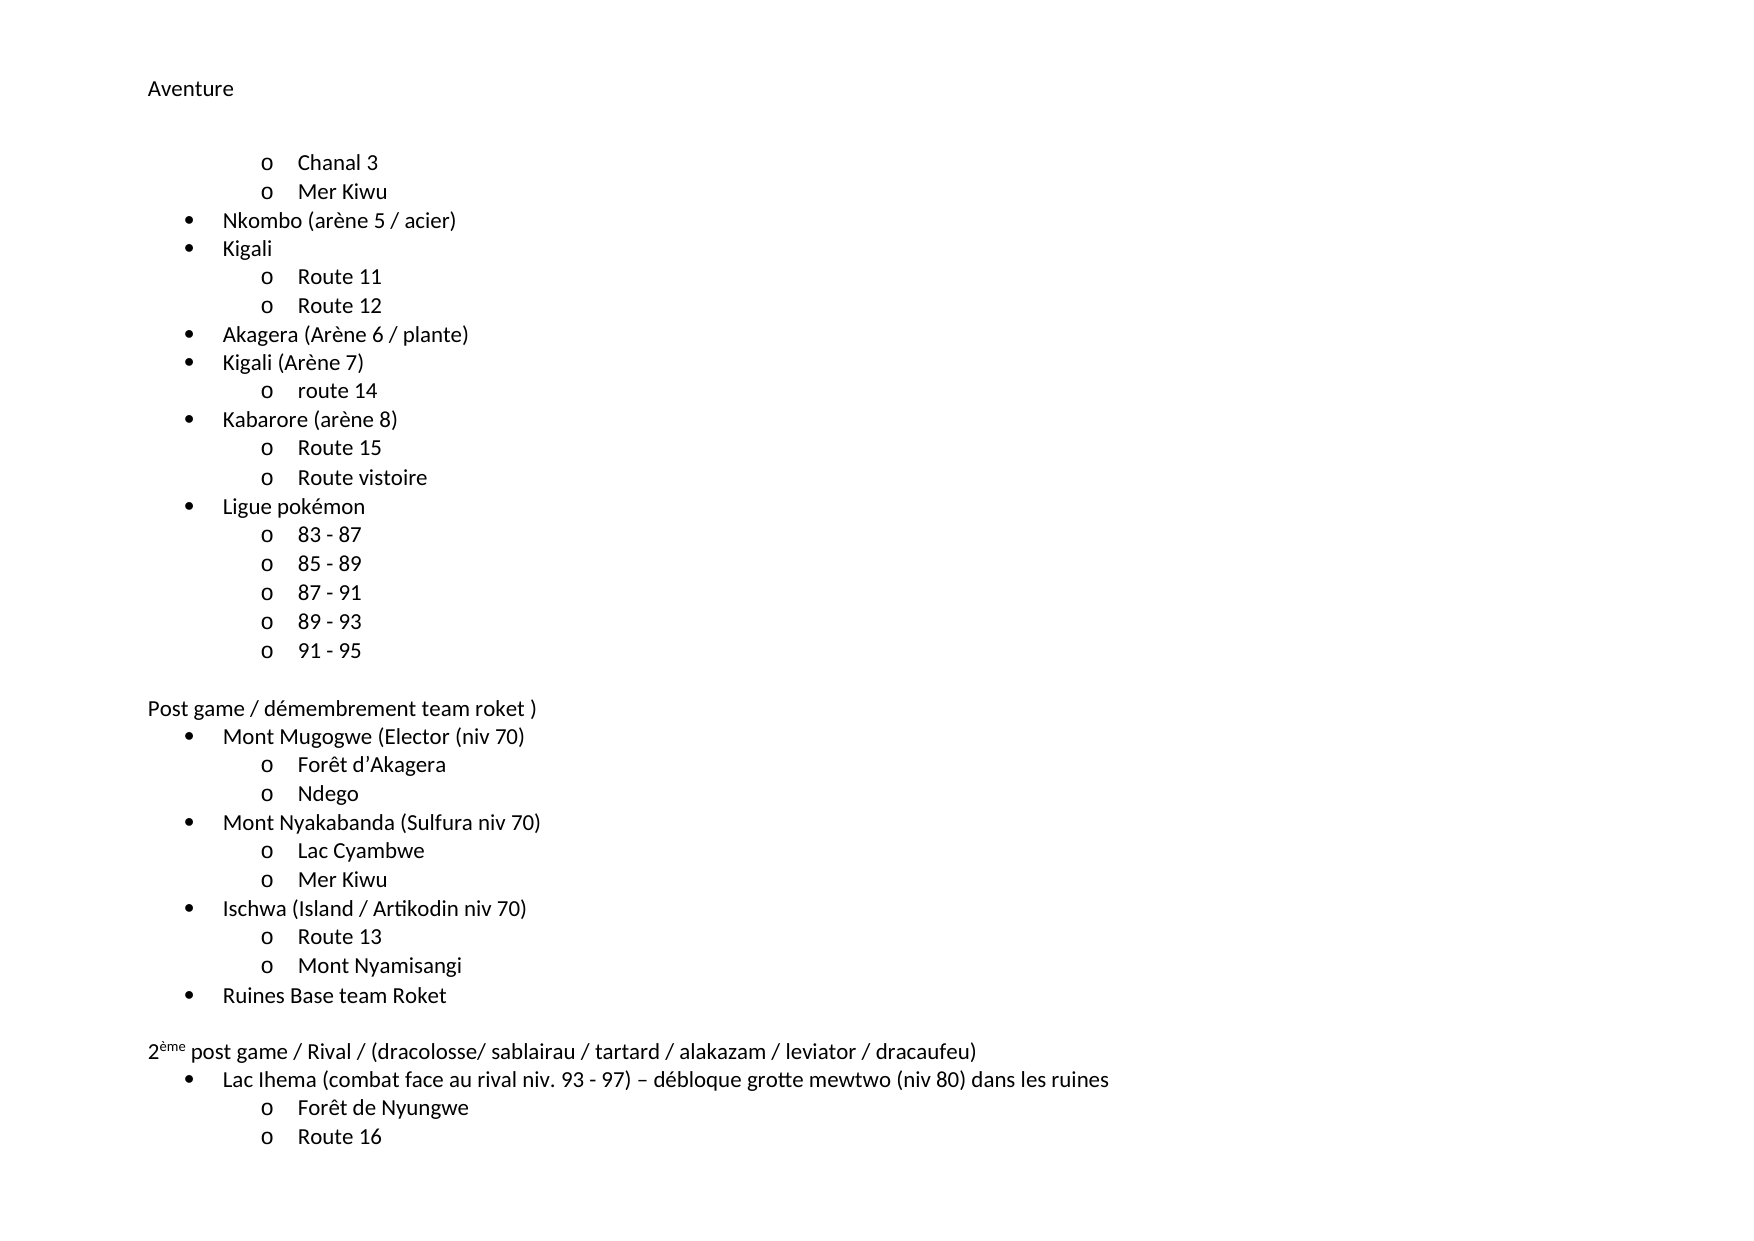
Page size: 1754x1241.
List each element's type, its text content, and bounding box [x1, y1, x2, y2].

list Forêt de Nyungwe [260, 1093, 1606, 1122]
text 2ème post game / Rival / (dracolosse/ sablairau / tartard / alakazam / leviator / dracaufeu) [148, 1037, 1606, 1065]
list 87 - 91 [260, 578, 1606, 607]
list Ndego [260, 779, 1606, 808]
list 85 - 89 [260, 549, 1606, 578]
list Ruines Base team Roket [185, 981, 1606, 1009]
list Mont Mugogwe (Elector (niv 70) [185, 722, 1606, 750]
list Route 11 [260, 262, 1606, 291]
list Mer Kiwu [260, 177, 1606, 206]
list 89 - 93 [260, 607, 1606, 637]
list Chanal 3 [260, 148, 1606, 177]
list Route 13 [260, 922, 1606, 952]
list Mont Nyakabanda (Sulfura niv 70) [185, 808, 1606, 836]
list Ischwa (Island / Artikodin niv 70) [185, 894, 1606, 922]
list Ligue pokémon [185, 492, 1606, 520]
list 91 - 95 [260, 637, 1606, 666]
list Mer Kiwu [260, 865, 1606, 894]
list route 14 [260, 376, 1606, 406]
list Route vistoire [260, 463, 1606, 492]
list 83 - 87 [260, 520, 1606, 549]
list Akagera (Arène 6 / plante) [185, 320, 1606, 348]
list Forêt d’Akagera [260, 750, 1606, 779]
list Lac Ihema (combat face au rival niv. 93 - 97) – débloque grotte mewtwo (niv 80) dans les ruines [185, 1065, 1606, 1093]
list Kigali [185, 234, 1606, 262]
list Kabarore (arène 8) [185, 406, 1606, 433]
list Kigali (Arène 7) [185, 348, 1606, 376]
list Nkombo (arène 5 / acier) [185, 206, 1606, 234]
list Mont Nyamisangi [260, 952, 1606, 981]
list Route 16 [260, 1122, 1606, 1151]
text Post game / démembrement team roket ) [148, 694, 1606, 722]
list Route 15 [260, 433, 1606, 463]
list Route 12 [260, 291, 1606, 320]
list Lac Cyambwe [260, 836, 1606, 865]
